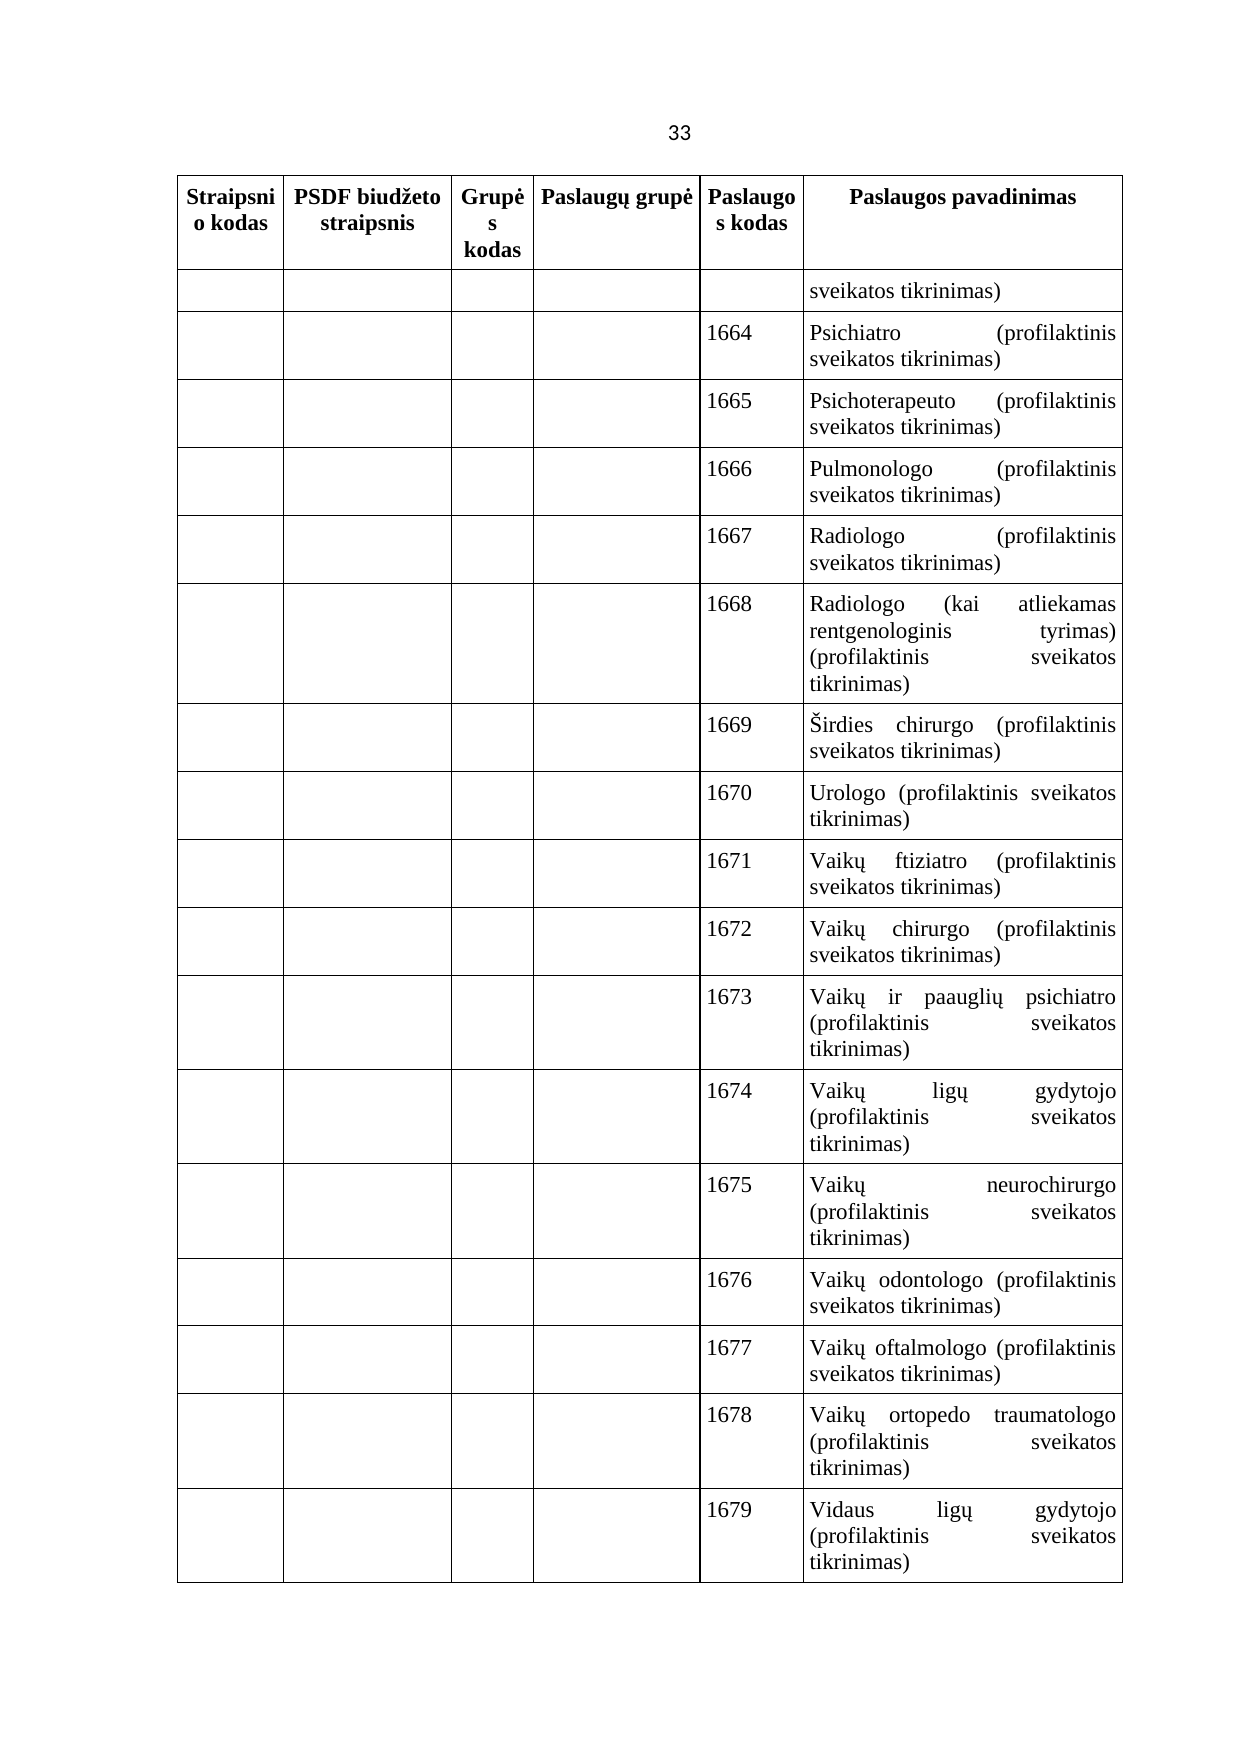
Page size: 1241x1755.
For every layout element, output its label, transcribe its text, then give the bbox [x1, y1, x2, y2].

table_cell [284, 772, 451, 839]
table_cell 1664 [701, 312, 803, 379]
table_cell [284, 1164, 451, 1257]
table_cell [178, 1394, 283, 1488]
table_cell [452, 1070, 533, 1163]
table_cell 1677 [701, 1326, 803, 1393]
table_cell [284, 908, 451, 975]
table_cell 1669 [701, 704, 803, 771]
table_header Paslaugos kodas [701, 176, 803, 269]
table_cell [284, 270, 451, 311]
table_cell [701, 270, 803, 311]
table_cell [534, 1394, 699, 1488]
table_cell Širdies chirurgo (profilaktinis sveikatos tikrinimas) [804, 704, 1122, 771]
table_cell [534, 1164, 699, 1257]
table_cell [284, 584, 451, 703]
table_cell [178, 772, 283, 839]
table_cell [284, 1070, 451, 1163]
table_cell [452, 908, 533, 975]
table_cell 1670 [701, 772, 803, 839]
table_header PSDF biudžeto straipsnis [284, 176, 451, 269]
table_cell [534, 1489, 699, 1582]
table_cell [534, 270, 699, 311]
table_cell 1679 [701, 1489, 803, 1582]
table_cell Vaikų odontologo (profilaktinis sveikatos tikrinimas) [804, 1259, 1122, 1325]
table_cell Vaikų ligų gydytojo (profilaktinis sveikatos tikrinimas) [804, 1070, 1122, 1163]
table_cell [178, 516, 283, 582]
table_cell [178, 1259, 283, 1325]
table_cell [178, 1326, 283, 1393]
table_cell Psichoterapeuto (profilaktinis sveikatos tikrinimas) [804, 380, 1122, 447]
table_cell [534, 908, 699, 975]
table_cell 1667 [701, 516, 803, 582]
table_cell [284, 516, 451, 582]
table_cell [534, 516, 699, 582]
table_cell 1673 [701, 976, 803, 1069]
table_cell [534, 840, 699, 907]
table_cell 1668 [701, 584, 803, 703]
table_cell [452, 448, 533, 514]
table_cell [178, 448, 283, 514]
table_cell [534, 448, 699, 514]
table_cell [284, 380, 451, 447]
table_cell Vaikų ortopedo traumatologo (profilaktinis sveikatos tikrinimas) [804, 1394, 1122, 1488]
table_cell [534, 1070, 699, 1163]
table_cell [178, 270, 283, 311]
table_cell 1676 [701, 1259, 803, 1325]
table_cell [452, 312, 533, 379]
table_cell [452, 270, 533, 311]
table_header Straipsnio kodas [178, 176, 283, 269]
table_cell [178, 584, 283, 703]
table_cell [534, 772, 699, 839]
table_cell [284, 704, 451, 771]
table_cell Radiologo (kai atliekamas rentgenologinis tyrimas) (profilaktinis sveikatos tikrinimas) [804, 584, 1122, 703]
table_cell 1674 [701, 1070, 803, 1163]
table_cell 1671 [701, 840, 803, 907]
table_cell [178, 704, 283, 771]
table_header Paslaugos pavadinimas [804, 176, 1122, 269]
table_cell [284, 1394, 451, 1488]
table_cell [178, 976, 283, 1069]
table_cell [452, 516, 533, 582]
table_cell [284, 1259, 451, 1325]
table_cell [284, 448, 451, 514]
table_cell [452, 584, 533, 703]
table_cell [452, 1394, 533, 1488]
table_cell [452, 976, 533, 1069]
table_cell [178, 840, 283, 907]
table_cell [178, 1164, 283, 1257]
table_cell [452, 840, 533, 907]
table_cell Pulmonologo (profilaktinis sveikatos tikrinimas) [804, 448, 1122, 514]
table_cell [452, 704, 533, 771]
table_cell [452, 1259, 533, 1325]
table_cell Vaikų chirurgo (profilaktinis sveikatos tikrinimas) [804, 908, 1122, 975]
table_cell Vaikų neurochirurgo (profilaktinis sveikatos tikrinimas) [804, 1164, 1122, 1257]
table_cell [452, 1164, 533, 1257]
table_cell [534, 380, 699, 447]
table_cell [284, 840, 451, 907]
table_header Grupės kodas [452, 176, 533, 269]
table_cell [534, 584, 699, 703]
table_cell Urologo (profilaktinis sveikatos tikrinimas) [804, 772, 1122, 839]
table_cell 1666 [701, 448, 803, 514]
table_cell [178, 1070, 283, 1163]
table_cell Vaikų ir paauglių psichiatro (profilaktinis sveikatos tikrinimas) [804, 976, 1122, 1069]
table_cell Psichiatro (profilaktinis sveikatos tikrinimas) [804, 312, 1122, 379]
table_cell [534, 312, 699, 379]
table_cell [178, 312, 283, 379]
table_cell Vidaus ligų gydytojo (profilaktinis sveikatos tikrinimas) [804, 1489, 1122, 1582]
table_cell 1678 [701, 1394, 803, 1488]
table_cell Vaikų ftiziatro (profilaktinis sveikatos tikrinimas) [804, 840, 1122, 907]
table_cell [452, 1326, 533, 1393]
table_cell [452, 772, 533, 839]
table_cell [534, 976, 699, 1069]
table_cell Radiologo (profilaktinis sveikatos tikrinimas) [804, 516, 1122, 582]
table_cell [534, 1259, 699, 1325]
table_cell [178, 908, 283, 975]
table_cell [284, 976, 451, 1069]
table_cell [178, 380, 283, 447]
table_cell Vaikų oftalmologo (profilaktinis sveikatos tikrinimas) [804, 1326, 1122, 1393]
table_cell [284, 1326, 451, 1393]
table_cell sveikatos tikrinimas) [804, 270, 1122, 311]
table_cell 1665 [701, 380, 803, 447]
table_cell [534, 1326, 699, 1393]
table_cell [534, 704, 699, 771]
table_cell 1672 [701, 908, 803, 975]
table_cell [284, 312, 451, 379]
table_header Paslaugų grupė [534, 176, 699, 269]
table_cell [452, 1489, 533, 1582]
table_cell 1675 [701, 1164, 803, 1257]
table_cell [452, 380, 533, 447]
table_cell [178, 1489, 283, 1582]
table_cell [284, 1489, 451, 1582]
